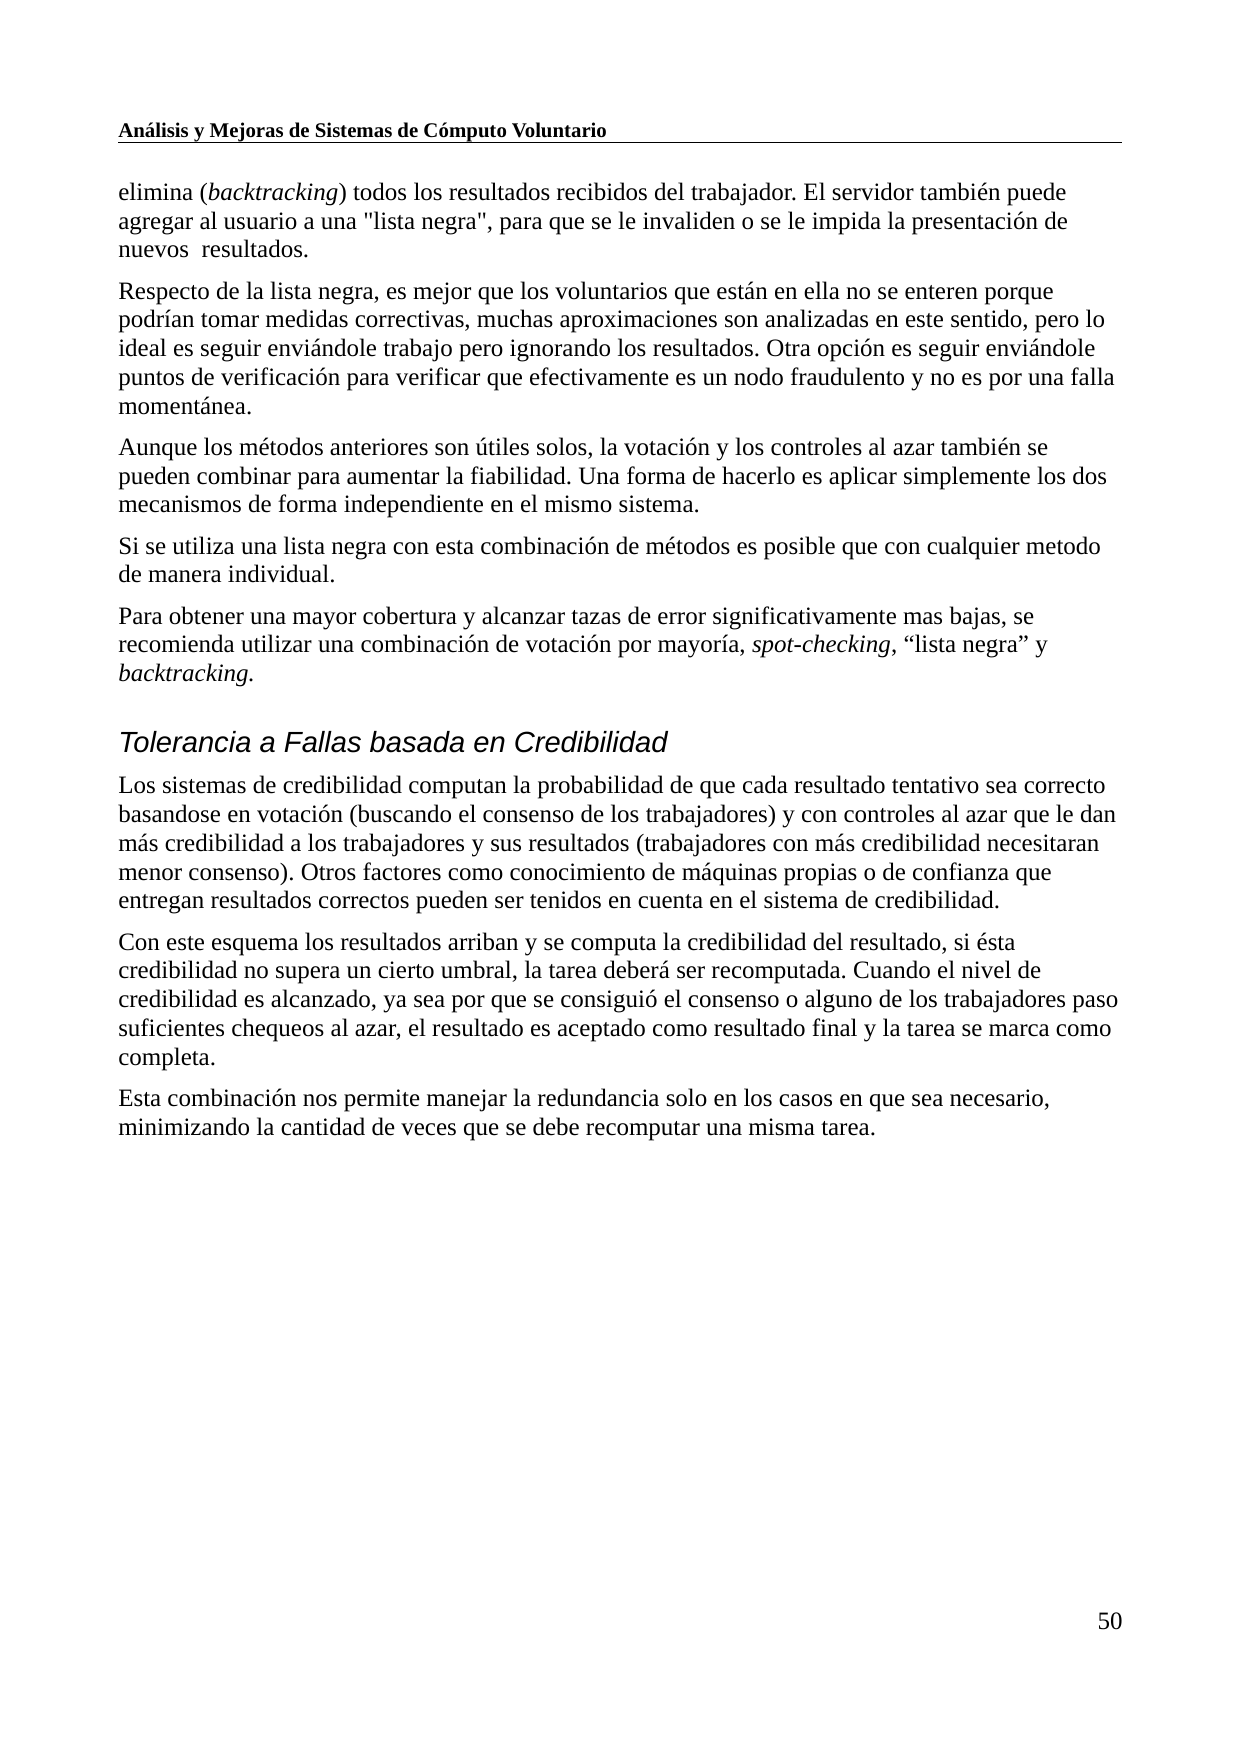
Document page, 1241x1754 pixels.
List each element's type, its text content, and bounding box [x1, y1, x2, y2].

text Con este esquema los resultados arriban y se computa la credibilidad del resultado, si ésta credibilidad no supera un cierto umbral, la tarea deberá ser recomputada. Cuando el nivel de credibilidad es alcanzado, ya sea por que se consiguió el consenso o alguno de los trabajadores paso suficientes chequeos al azar, el resultado es aceptado como resultado final y la tarea se marca como completa. [118, 927, 1122, 1071]
text Respecto de la lista negra, es mejor que los voluntarios que están en ella no se enteren porque podrían tomar medidas correctivas, muchas aproximaciones son analizadas en este sentido, pero lo ideal es seguir enviándole trabajo pero ignorando los resultados. Otra opción es seguir enviándole puntos de verificación para verificar que efectivamente es un nodo fraudulento y no es por una falla momentánea. [118, 276, 1122, 419]
text Aunque los métodos anteriores son útiles solos, la votación y los controles al azar también se pueden combinar para aumentar la fiabilidad. Una forma de hacerlo es aplicar simplemente los dos mecanismos de forma independiente en el mismo sistema. [118, 432, 1122, 518]
subtitle Tolerancia a Fallas basada en Credibilidad [118, 724, 1122, 758]
text Para obtener una mayor cobertura y alcanzar tazas de error significativamente mas bajas, se recomienda utilizar una combinación de votación por mayoría, spot-checking, “lista negra” y backtracking. [118, 601, 1122, 687]
text Esta combinación nos permite manejar la redundancia solo en los casos en que sea necesario, minimizando la cantidad de veces que se debe recomputar una misma tarea. [118, 1083, 1122, 1141]
text Los sistemas de credibilidad computan la probabilidad de que cada resultado tentativo sea correcto basandose en votación (buscando el consenso de los trabajadores) y con controles al azar que le dan más credibilidad a los trabajadores y sus resultados (trabajadores con más credibilidad necesitaran menor consenso). Otros factores como conocimiento de máquinas propias o de confianza que entregan resultados correctos pueden ser tenidos en cuenta en el sistema de credibilidad. [118, 771, 1122, 914]
text Si se utiliza una lista negra con esta combinación de métodos es posible que con cualquier metodo de manera individual. [118, 531, 1122, 588]
text elimina (backtracking) todos los resultados recibidos del trabajador. El servidor también puede agregar al usuario a una "lista negra", para que se le invaliden o se le impida la presentación de nuevos resultados. [118, 177, 1122, 263]
